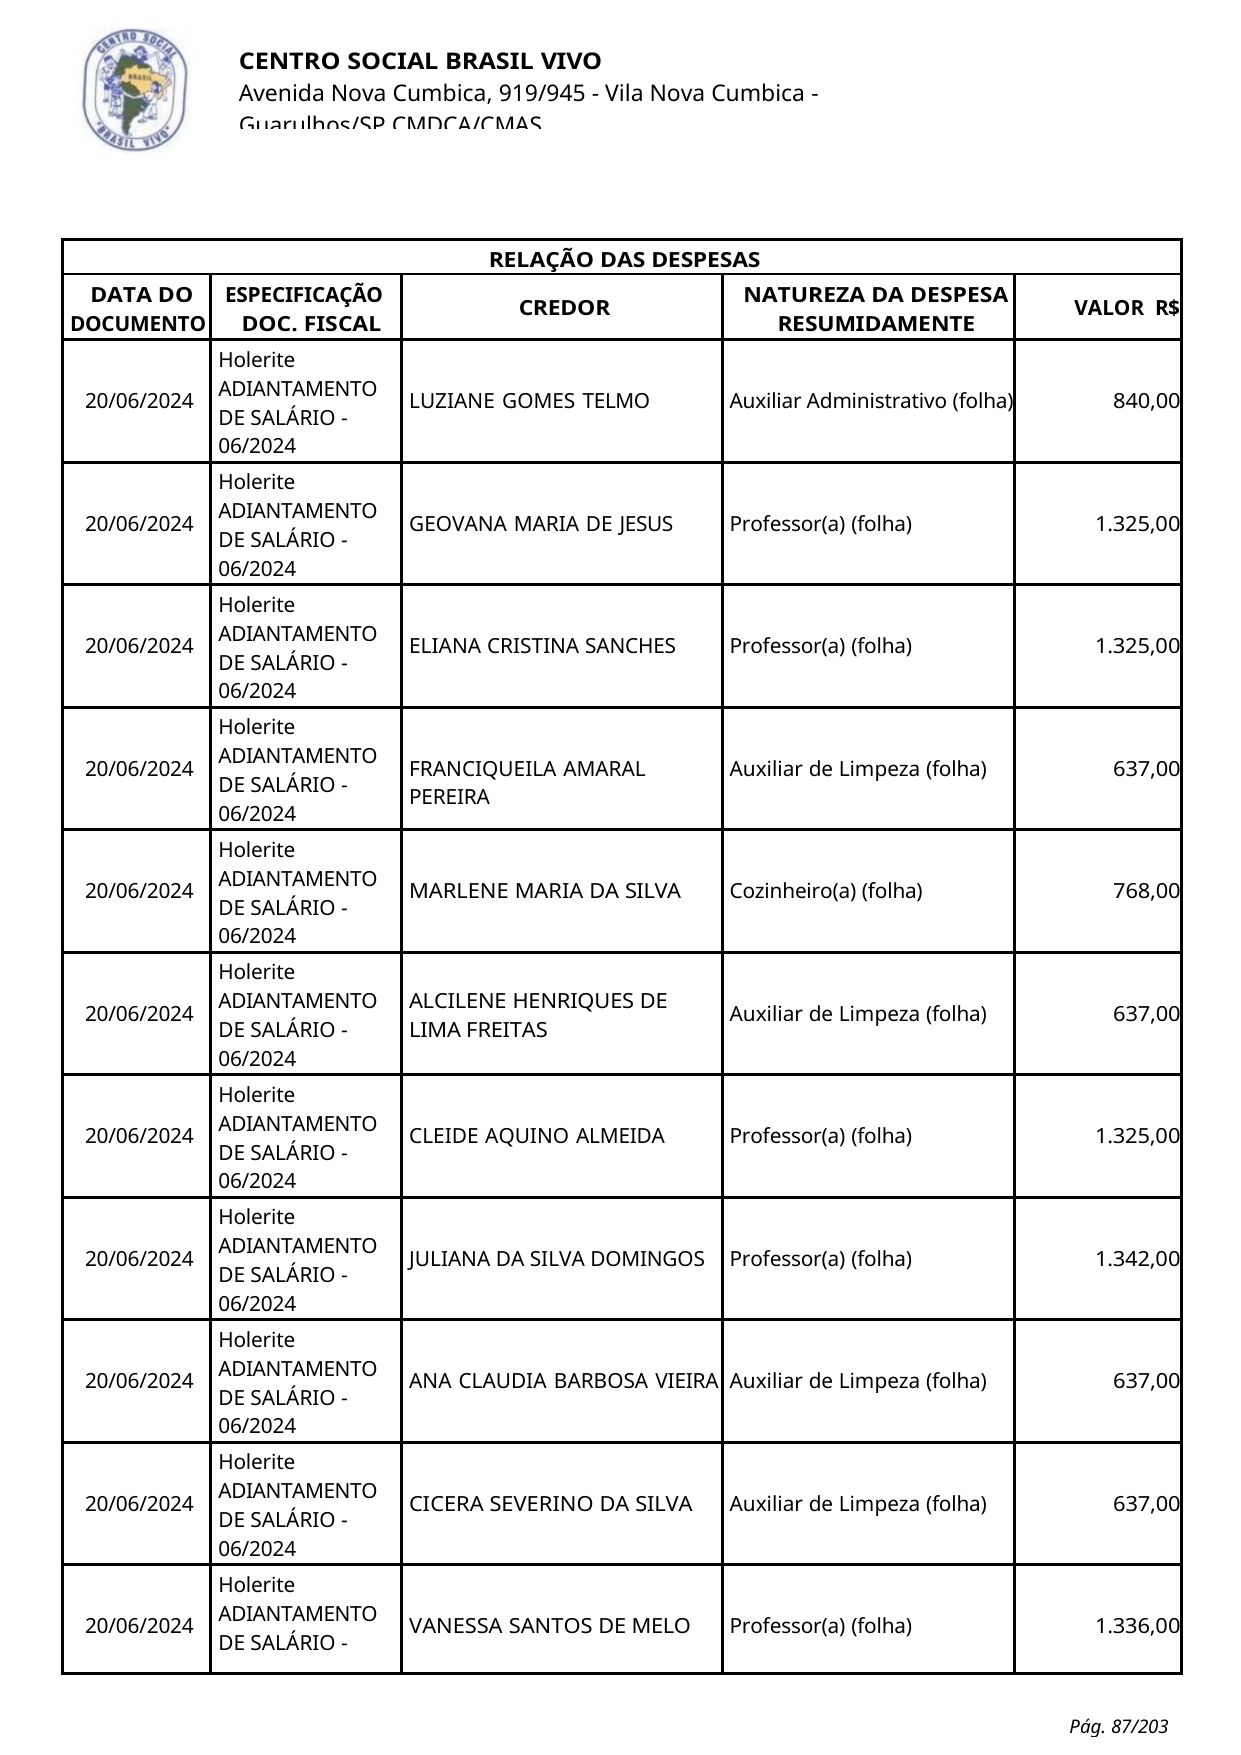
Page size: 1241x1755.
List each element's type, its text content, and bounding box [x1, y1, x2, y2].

table_cell JULIANA DA SILVA DOMINGOS [403, 1199, 721, 1318]
table_cell DATA DO DOCUMENTO [64, 275, 209, 338]
table_cell 637,00 [1016, 709, 1180, 828]
table_cell LUZIANE GOMES TELMO [403, 341, 721, 461]
table_cell Holerite ADIANTAMENTO DE SALÁRIO - 06/2024 [212, 1199, 400, 1318]
table_cell VALOR R$ [1016, 275, 1180, 338]
table_cell 637,00 [1016, 954, 1180, 1073]
table_cell Professor(a) (folha) [724, 1199, 1013, 1318]
table_cell 20/06/2024 [64, 1321, 209, 1441]
table_cell 20/06/2024 [64, 464, 209, 583]
table_cell Professor(a) (folha) [724, 586, 1013, 706]
table_cell Professor(a) (folha) [724, 1076, 1013, 1196]
table_cell 1.325,00 [1016, 464, 1180, 583]
table_cell 20/06/2024 [64, 831, 209, 951]
table_cell Auxiliar de Limpeza (folha) [724, 709, 1013, 828]
table_cell 20/06/2024 [64, 954, 209, 1073]
table_cell Holerite ADIANTAMENTO DE SALÁRIO - 06/2024 [212, 1076, 400, 1196]
table_cell 637,00 [1016, 1444, 1180, 1563]
table_cell 20/06/2024 [64, 1444, 209, 1563]
table_cell ESPECIFICAÇÃO DOC. FISCAL [212, 275, 400, 338]
table_cell Holerite ADIANTAMENTO DE SALÁRIO - 06/2024 [212, 1321, 400, 1441]
table_cell 1.325,00 [1016, 1076, 1180, 1196]
table_cell Holerite ADIANTAMENTO DE SALÁRIO [212, 1566, 400, 1672]
table_cell 20/06/2024 [64, 586, 209, 706]
table_cell 1.342,00 [1016, 1199, 1180, 1318]
table_cell FRANCIQUEILA AMARAL PEREIRA [403, 709, 721, 828]
table_cell Professor(a) (folha) [724, 464, 1013, 583]
table_cell Cozinheiro(a) (folha) [724, 831, 1013, 951]
table_cell Professor(a) (folha) [724, 1566, 1013, 1672]
table_header RELAÇÃO DAS DESPESAS [64, 241, 1180, 273]
table_cell Holerite ADIANTAMENTO DE SALÁRIO - 06/2024 [212, 831, 400, 951]
table_cell CREDOR [403, 275, 721, 338]
table_cell ELIANA CRISTINA SANCHES [403, 586, 721, 706]
table_cell ANA CLAUDIA BARBOSA VIEIRA [403, 1321, 721, 1441]
table_cell Holerite ADIANTAMENTO DE SALÁRIO - 06/2024 [212, 586, 400, 706]
table_cell 768,00 [1016, 831, 1180, 951]
table_cell Auxiliar de Limpeza (folha) [724, 1321, 1013, 1441]
table_cell Auxiliar de Limpeza (folha) [724, 1444, 1013, 1563]
table_cell Auxiliar de Limpeza (folha) [724, 954, 1013, 1073]
table_cell Holerite ADIANTAMENTO DE SALÁRIO - 06/2024 [212, 341, 400, 461]
table_cell Holerite ADIANTAMENTO DE SALÁRIO - 06/2024 [212, 954, 400, 1073]
table_cell 840,00 [1016, 341, 1180, 461]
table_cell NATUREZA DA DESPESA RESUMIDAMENTE [724, 275, 1013, 338]
table_cell 1.336,00 [1016, 1566, 1180, 1672]
table_cell 20/06/2024 [64, 1076, 209, 1196]
table_cell MARLENE MARIA DA SILVA [403, 831, 721, 951]
table_cell Holerite ADIANTAMENTO DE SALÁRIO - 06/2024 [212, 464, 400, 583]
table_cell 637,00 [1016, 1321, 1180, 1441]
table_cell 1.325,00 [1016, 586, 1180, 706]
table_cell CICERA SEVERINO DA SILVA [403, 1444, 721, 1563]
table_cell Auxiliar Administrativo (folha) [724, 341, 1013, 461]
table_cell 20/06/2024 [64, 1566, 209, 1672]
table_cell Holerite ADIANTAMENTO DE SALÁRIO - 06/2024 [212, 709, 400, 828]
table_cell 20/06/2024 [64, 341, 209, 461]
table_cell CLEIDE AQUINO ALMEIDA [403, 1076, 721, 1196]
table_cell VANESSA SANTOS DE MELO [403, 1566, 721, 1672]
table_cell 20/06/2024 [64, 709, 209, 828]
table_cell ALCILENE HENRIQUES DE LIMA FREITAS [403, 954, 721, 1073]
table_cell Holerite ADIANTAMENTO DE SALÁRIO - 06/2024 [212, 1444, 400, 1563]
table_cell GEOVANA MARIA DE JESUS [403, 464, 721, 583]
table_cell 20/06/2024 [64, 1199, 209, 1318]
